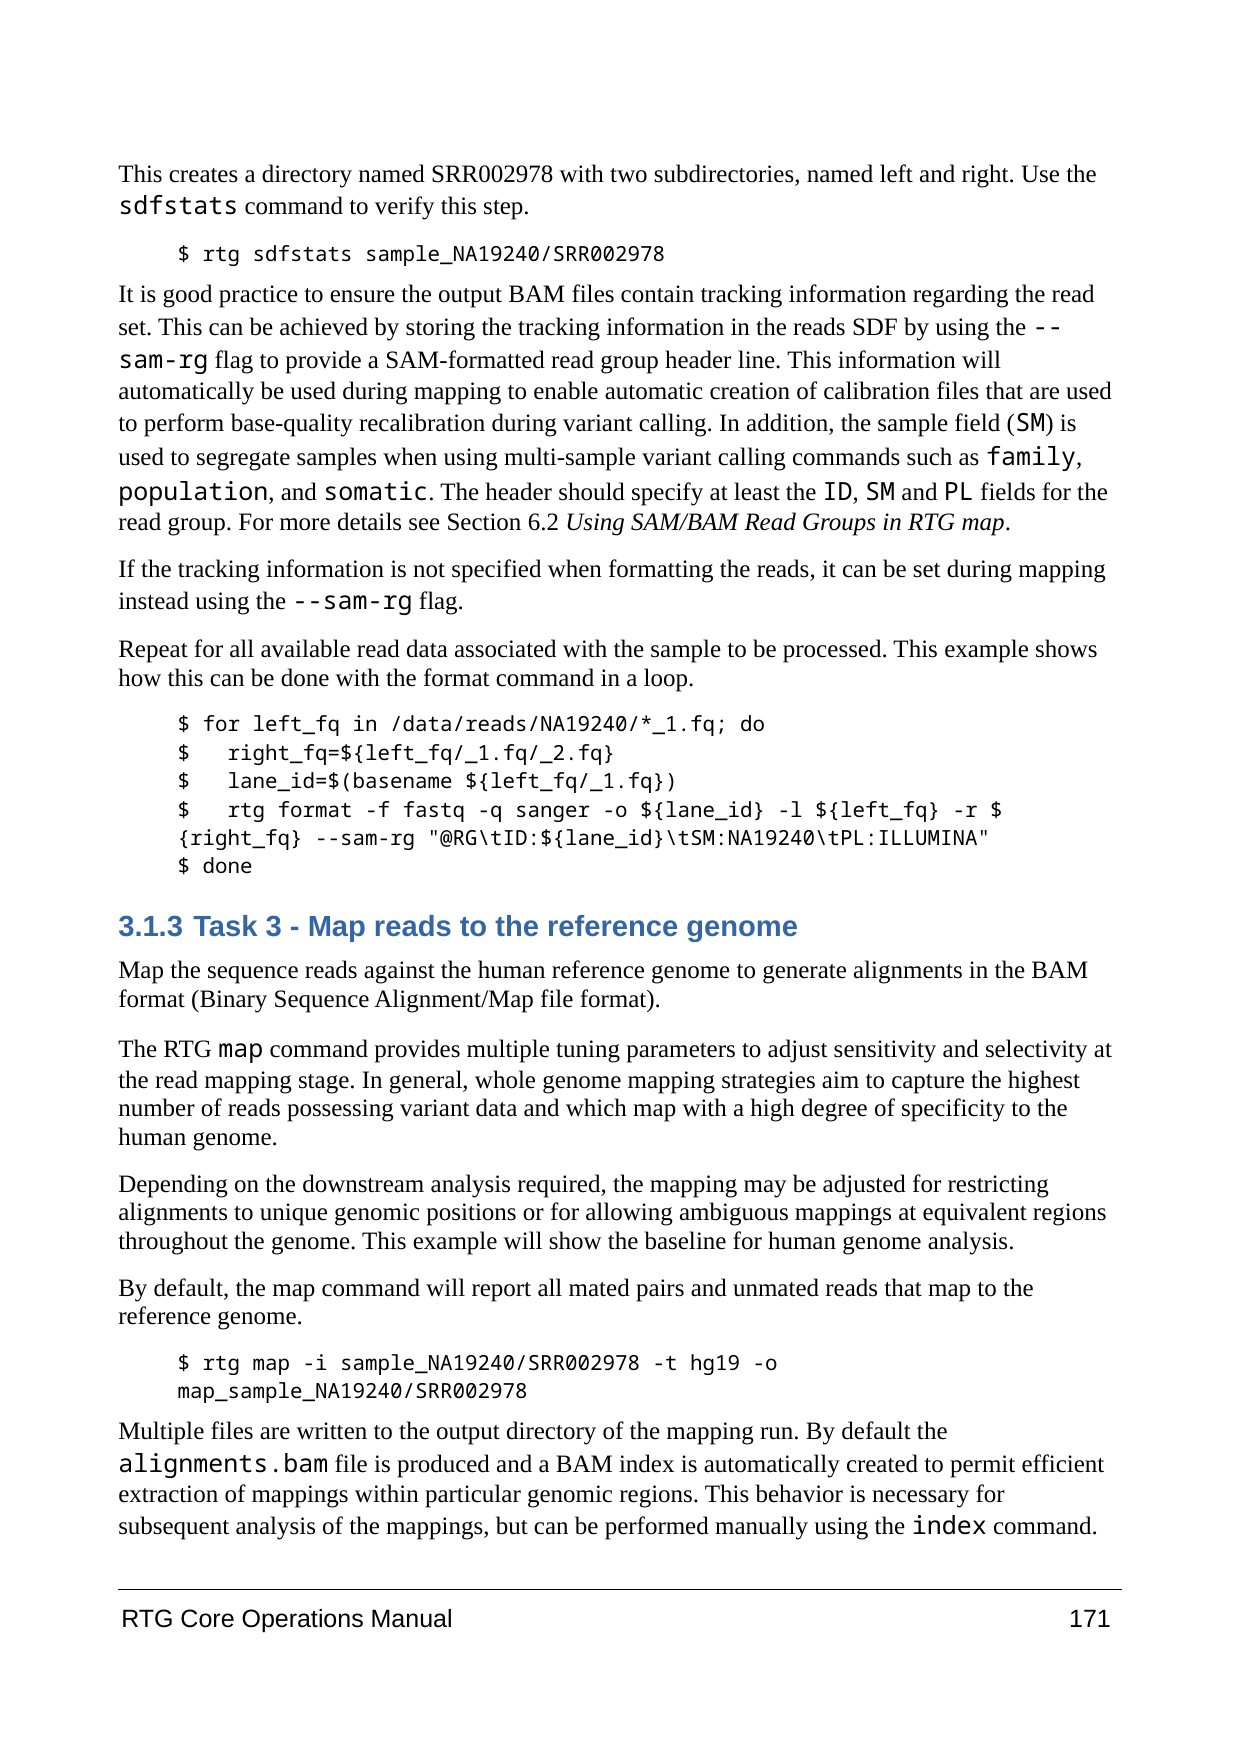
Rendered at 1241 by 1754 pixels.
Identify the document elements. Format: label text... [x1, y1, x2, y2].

text $ rtg sdfstats sample_NA19240/SRR002978 [177, 239, 1122, 268]
text Multiple files are written to the output directory of the mapping run. By default the alignments.bam file is produced and a BAM index is automatically created to permit efficient extraction of mappings within particular genomic regions. This behavior is necessary for subsequent analysis of the mappings, but can be performed manually using the index command. [118, 1416, 1122, 1542]
text $ lane_id=$(basename ${left_fq/_1.fq}) [177, 766, 1122, 795]
text Repeat for all available read data associated with the sample to be processed. This example shows how this can be done with the format command in a loop. [118, 634, 1122, 692]
text $ done [177, 852, 1122, 880]
text If the tracking information is not specified when formatting the reads, it can be set during mapping instead using the --sam-rg flag. [118, 554, 1122, 616]
text By default, the map command will report all mated pairs and unmated reads that map to the reference genome. [118, 1273, 1122, 1330]
text $ rtg map -i sample_NA19240/SRR002978 -t hg19 -o map_sample_NA19240/SRR002978 [177, 1348, 1122, 1405]
text $ for left_fq in /data/reads/NA19240/*_1.fq; do [177, 709, 1122, 738]
subtitle Task 3 - Map reads to the reference genome [118, 909, 1122, 943]
text It is good practice to ensure the output BAM files contain tracking information regarding the read set. This can be achieved by storing the tracking information in the reads SDF by using the --sam-rg flag to provide a SAM-formatted read group header line. This information will automatically be used during mapping to enable automatic creation of calibration files that are used to perform base-quality recalibration during variant calling. In addition, the sample field (SM) is used to segregate samples when using multi-sample variant calling commands such as family, population, and somatic. The header should specify at least the ID, SM and PL fields for the read group. For more details see Section 6.2 Using SAM/BAM Read Groups in RTG map. [118, 279, 1122, 536]
text $ rtg format -f fastq -q sanger -o ${lane_id} -l ${left_fq} -r ${right_fq} --sam-rg "@RG\tID:${lane_id}\tSM:NA19240\tPL:ILLUMINA" [177, 795, 1122, 852]
text The RTG map command provides multiple tuning parameters to adjust sensitivity and selectivity at the read mapping stage. In general, whole genome mapping strategies aim to capture the highest number of reads possessing variant data and which map with a high degree of specificity to the human genome. [118, 1031, 1122, 1151]
text Map the sequence reads against the human reference genome to generate alignments in the BAM format (Binary Sequence Alignment/Map file format). [118, 955, 1122, 1013]
text This creates a directory named SRR002978 with two subdirectories, named left and right. Use the sdfstats command to verify this step. [118, 159, 1122, 221]
text $ right_fq=${left_fq/_1.fq/_2.fq} [177, 738, 1122, 766]
text Depending on the downstream analysis required, the mapping may be adjusted for restricting alignments to unique genomic positions or for allowing ambiguous mappings at equivalent regions throughout the genome. This example will show the baseline for human genome analysis. [118, 1169, 1122, 1255]
